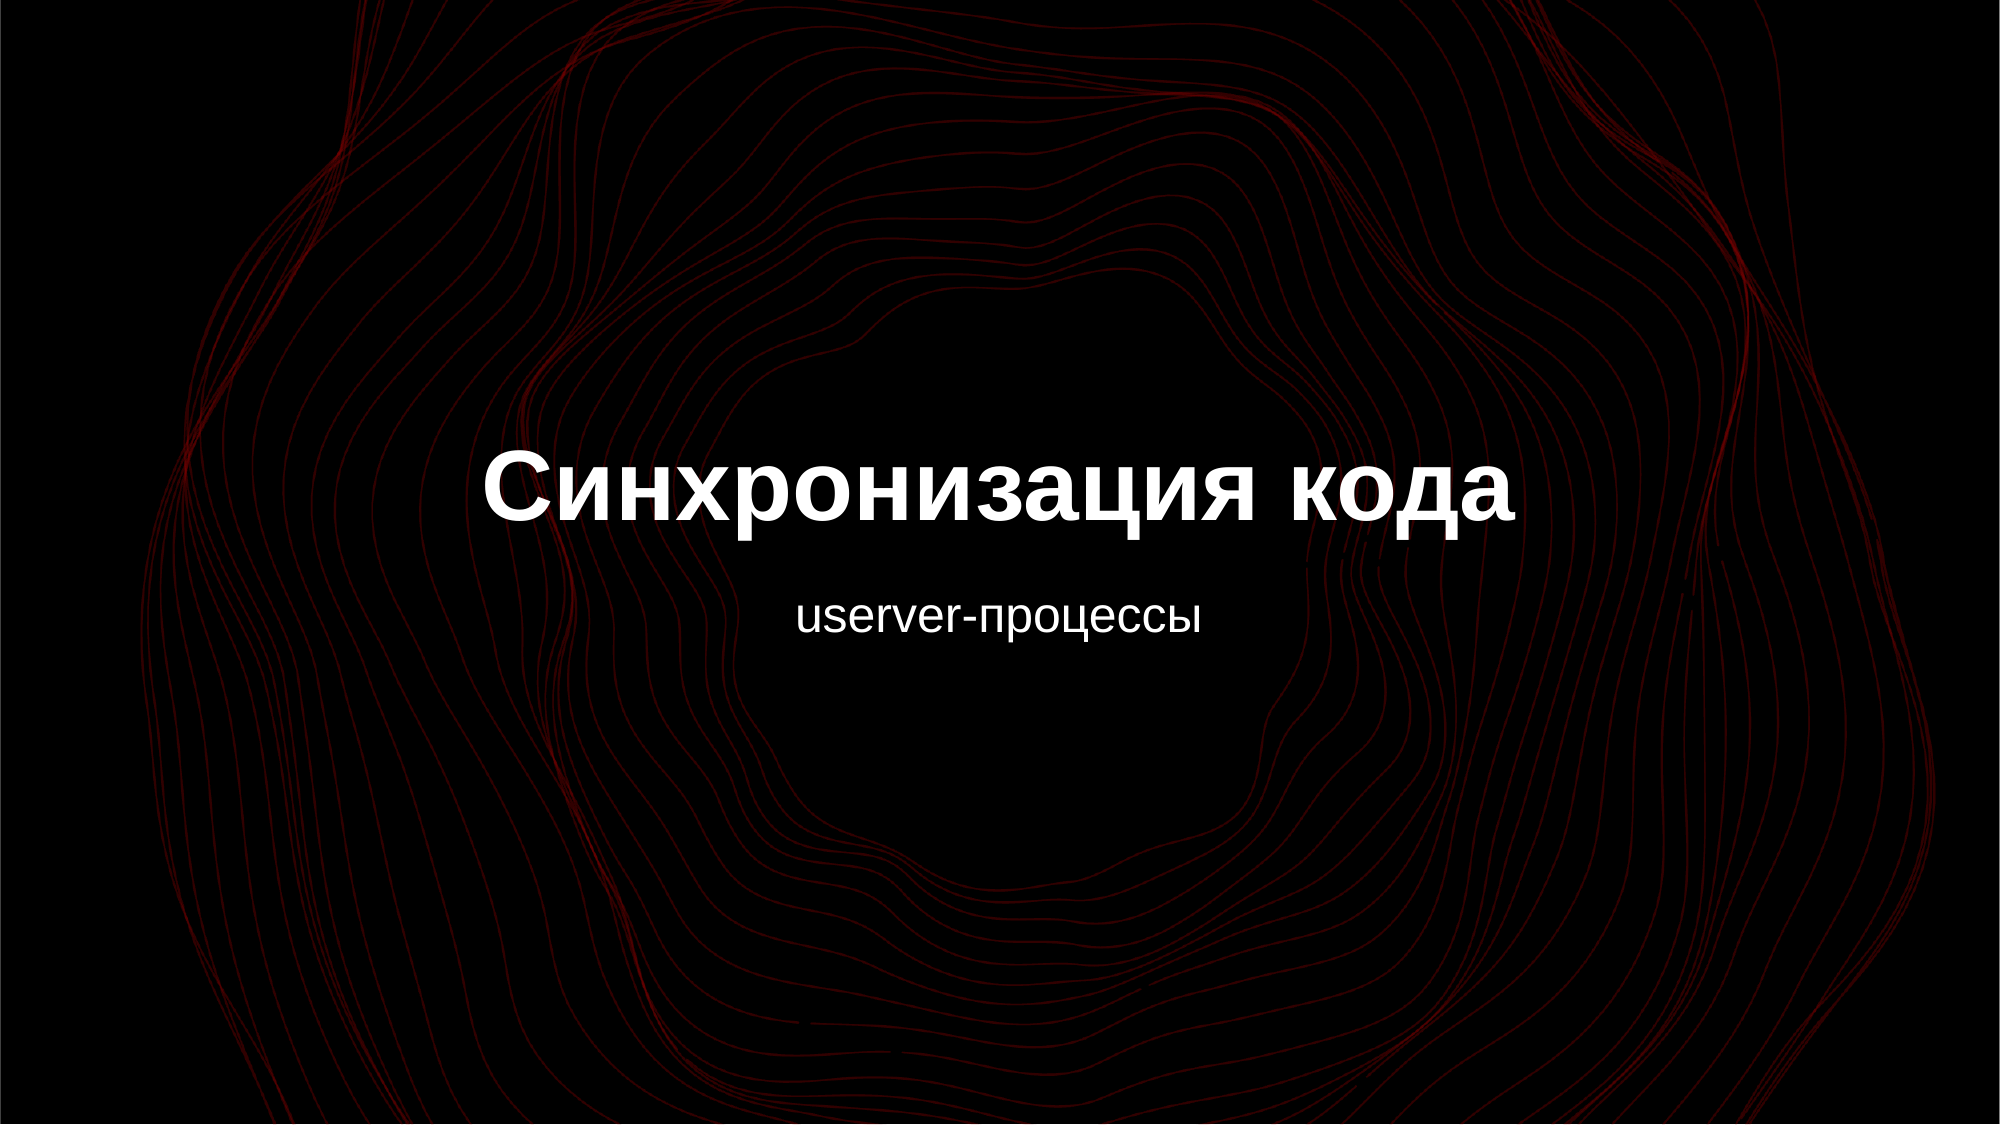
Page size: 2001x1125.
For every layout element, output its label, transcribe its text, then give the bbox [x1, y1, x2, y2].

list userver-процессы [136, 582, 1862, 819]
title Синхронизация кода [136, 431, 1862, 543]
picture [0, 0, 2001, 1125]
